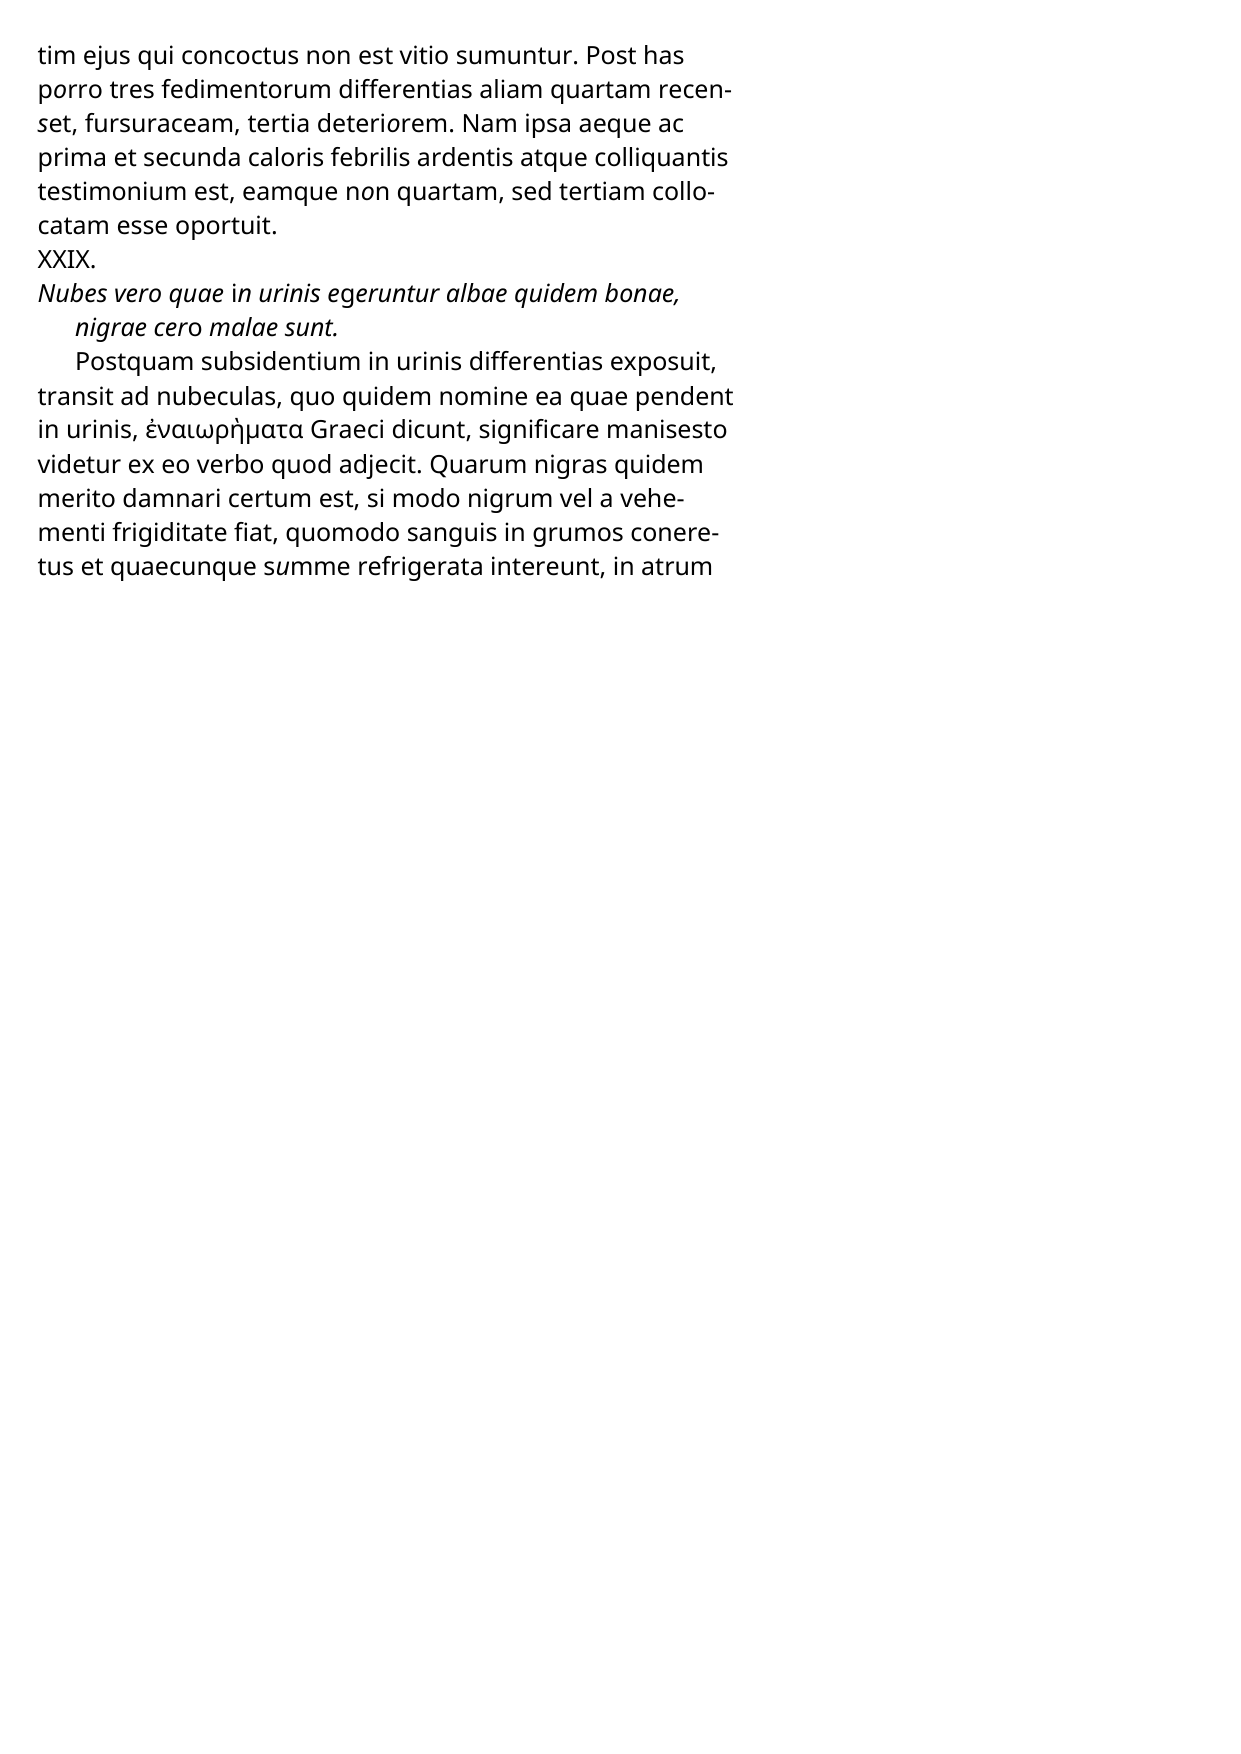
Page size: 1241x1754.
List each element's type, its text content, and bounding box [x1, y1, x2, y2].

text XXIX. [37, 242, 1203, 276]
text tim ejus qui concoctus non est vitio sumuntur. Post has porro tres fedimentorum differentias aliam quartam recen- set, fursuraceam, tertia deteriorem. Nam ipsa aeque ac prima et secunda caloris febrilis ardentis atque colliquantis testimonium est, eamque non quartam, sed tertiam collo- catam esse oportuit. [37, 37, 1203, 242]
text Nubes vero quae in urinis egeruntur albae quidem bonae, nigrae cero malae sunt. [37, 276, 1203, 344]
text Postquam subsidentium in urinis differentias exposuit, transit ad nubeculas, quo quidem nomine ea quae pendent in urinis, ἐναιωρὴματα Graeci dicunt, significare manisesto videtur ex eo verbo quod adjecit. Quarum nigras quidem merito damnari certum est, si modo nigrum vel a vehe- menti frigiditate fiat, quomodo sanguis in grumos conere- tus et quaecunque summe refrigerata intereunt, in atrum [37, 344, 1203, 582]
